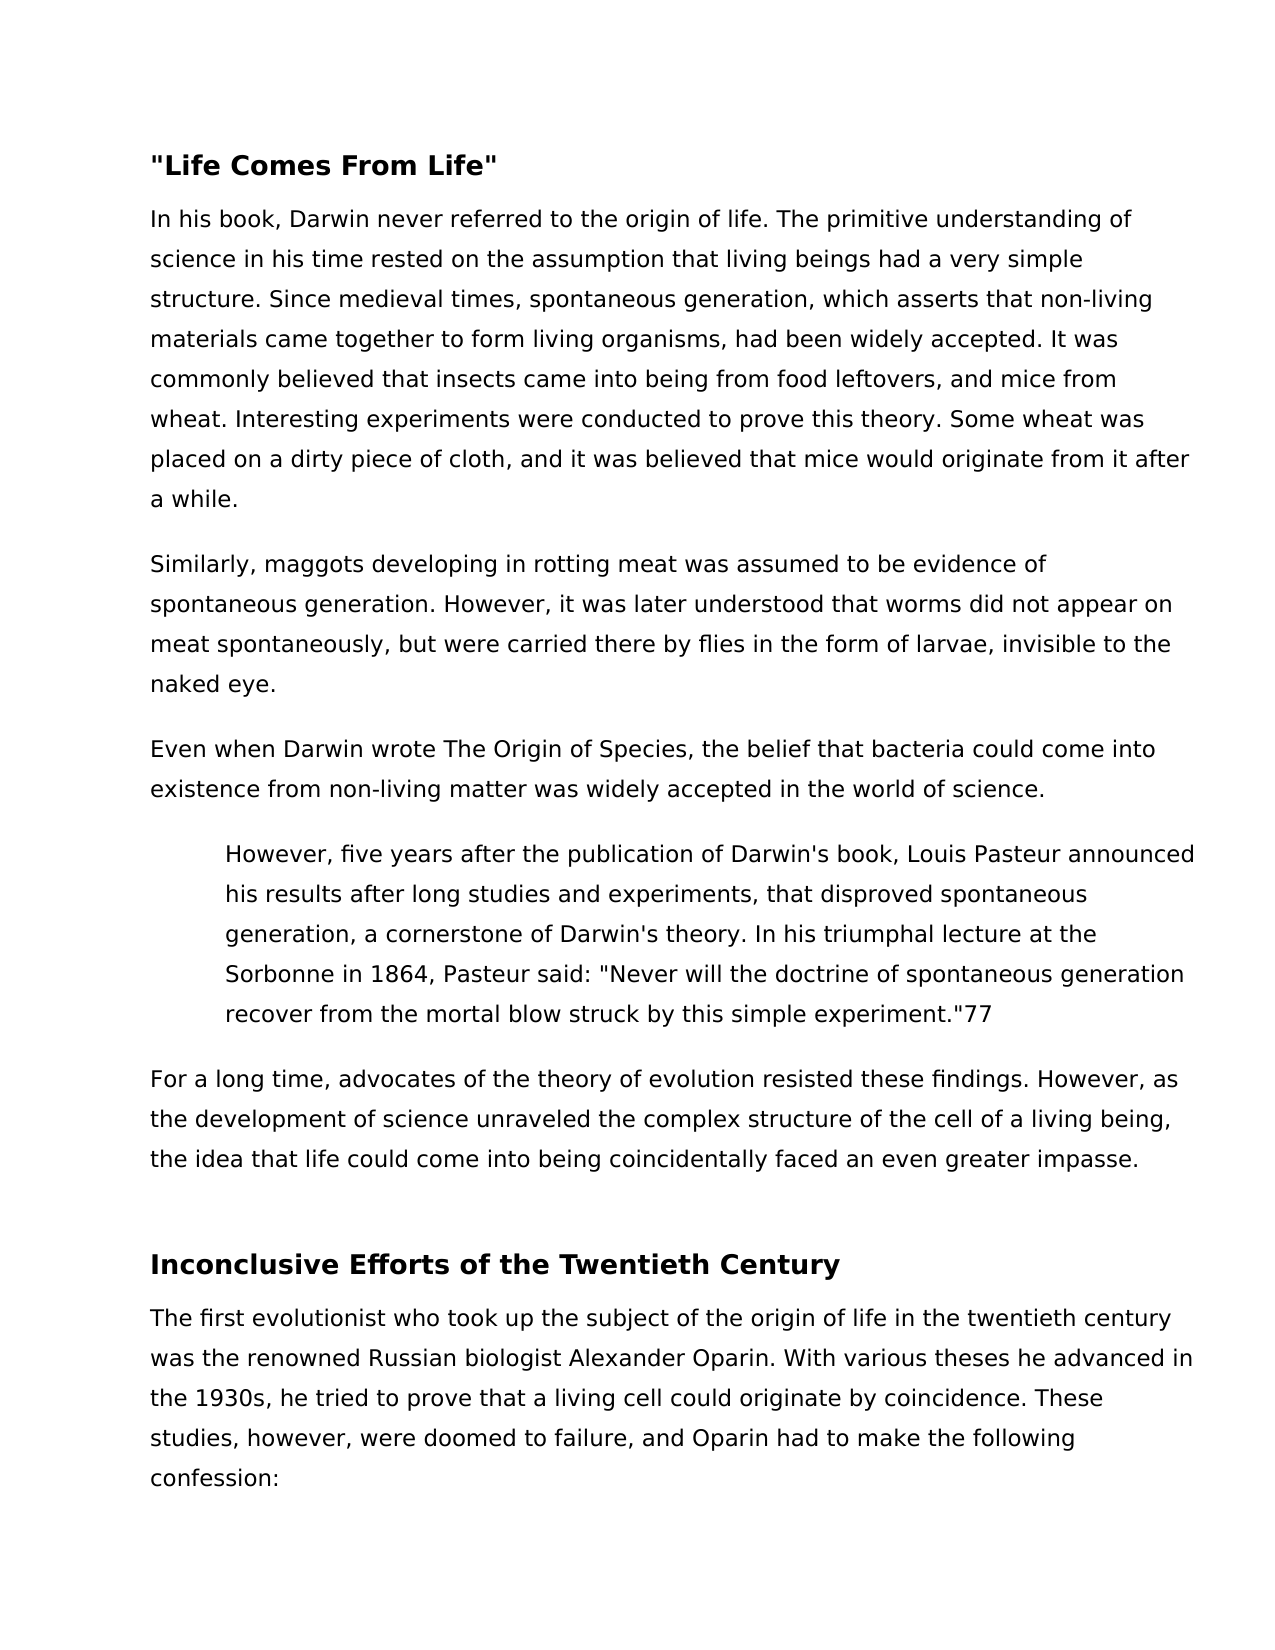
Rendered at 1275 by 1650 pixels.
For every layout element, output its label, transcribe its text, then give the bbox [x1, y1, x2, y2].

text Even when Darwin wrote The Origin of Species, the belief that bacteria could come into existence from non-living matter was widely accepted in the world of science. [150, 737, 1200, 803]
subtitle Inconclusive Efforts of the Twentieth Century [150, 1249, 1200, 1281]
subtitle "Life Comes From Life" [150, 150, 1200, 182]
text For a long time, advocates of the theory of evolution resisted these findings. However, as the development of science unraveled the complex structure of the cell of a living being, the idea that life could come into being coincidentally faced an even greater impasse. [150, 1067, 1200, 1173]
text The first evolutionist who took up the subject of the origin of life in the twentieth century was the renowned Russian biologist Alexander Oparin. With various theses he advanced in the 1930s, he tried to prove that a living cell could originate by coincidence. These studies, however, were doomed to failure, and Oparin had to make the following confession: [150, 1306, 1200, 1492]
text In his book, Darwin never referred to the origin of life. The primitive understanding of science in his time rested on the assumption that living beings had a very simple structure. Since medieval times, spontaneous generation, which asserts that non-living materials came together to form living organisms, had been widely accepted. It was commonly believed that insects came into being from food leftovers, and mice from wheat. Interesting experiments were conducted to prove this theory. Some wheat was placed on a dirty piece of cloth, and it was believed that mice would originate from it after a while. [150, 207, 1200, 513]
text However, five years after the publication of Darwin's book, Louis Pasteur announced his results after long studies and experiments, that disproved spontaneous generation, a cornerstone of Darwin's theory. In his triumphal lecture at the Sorbonne in 1864, Pasteur said: "Never will the doctrine of spontaneous generation recover from the mortal blow struck by this simple experiment."77 [225, 842, 1200, 1028]
text Similarly, maggots developing in rotting meat was assumed to be evidence of spontaneous generation. However, it was later understood that worms did not appear on meat spontaneously, but were carried there by flies in the form of larvae, invisible to the naked eye. [150, 552, 1200, 698]
